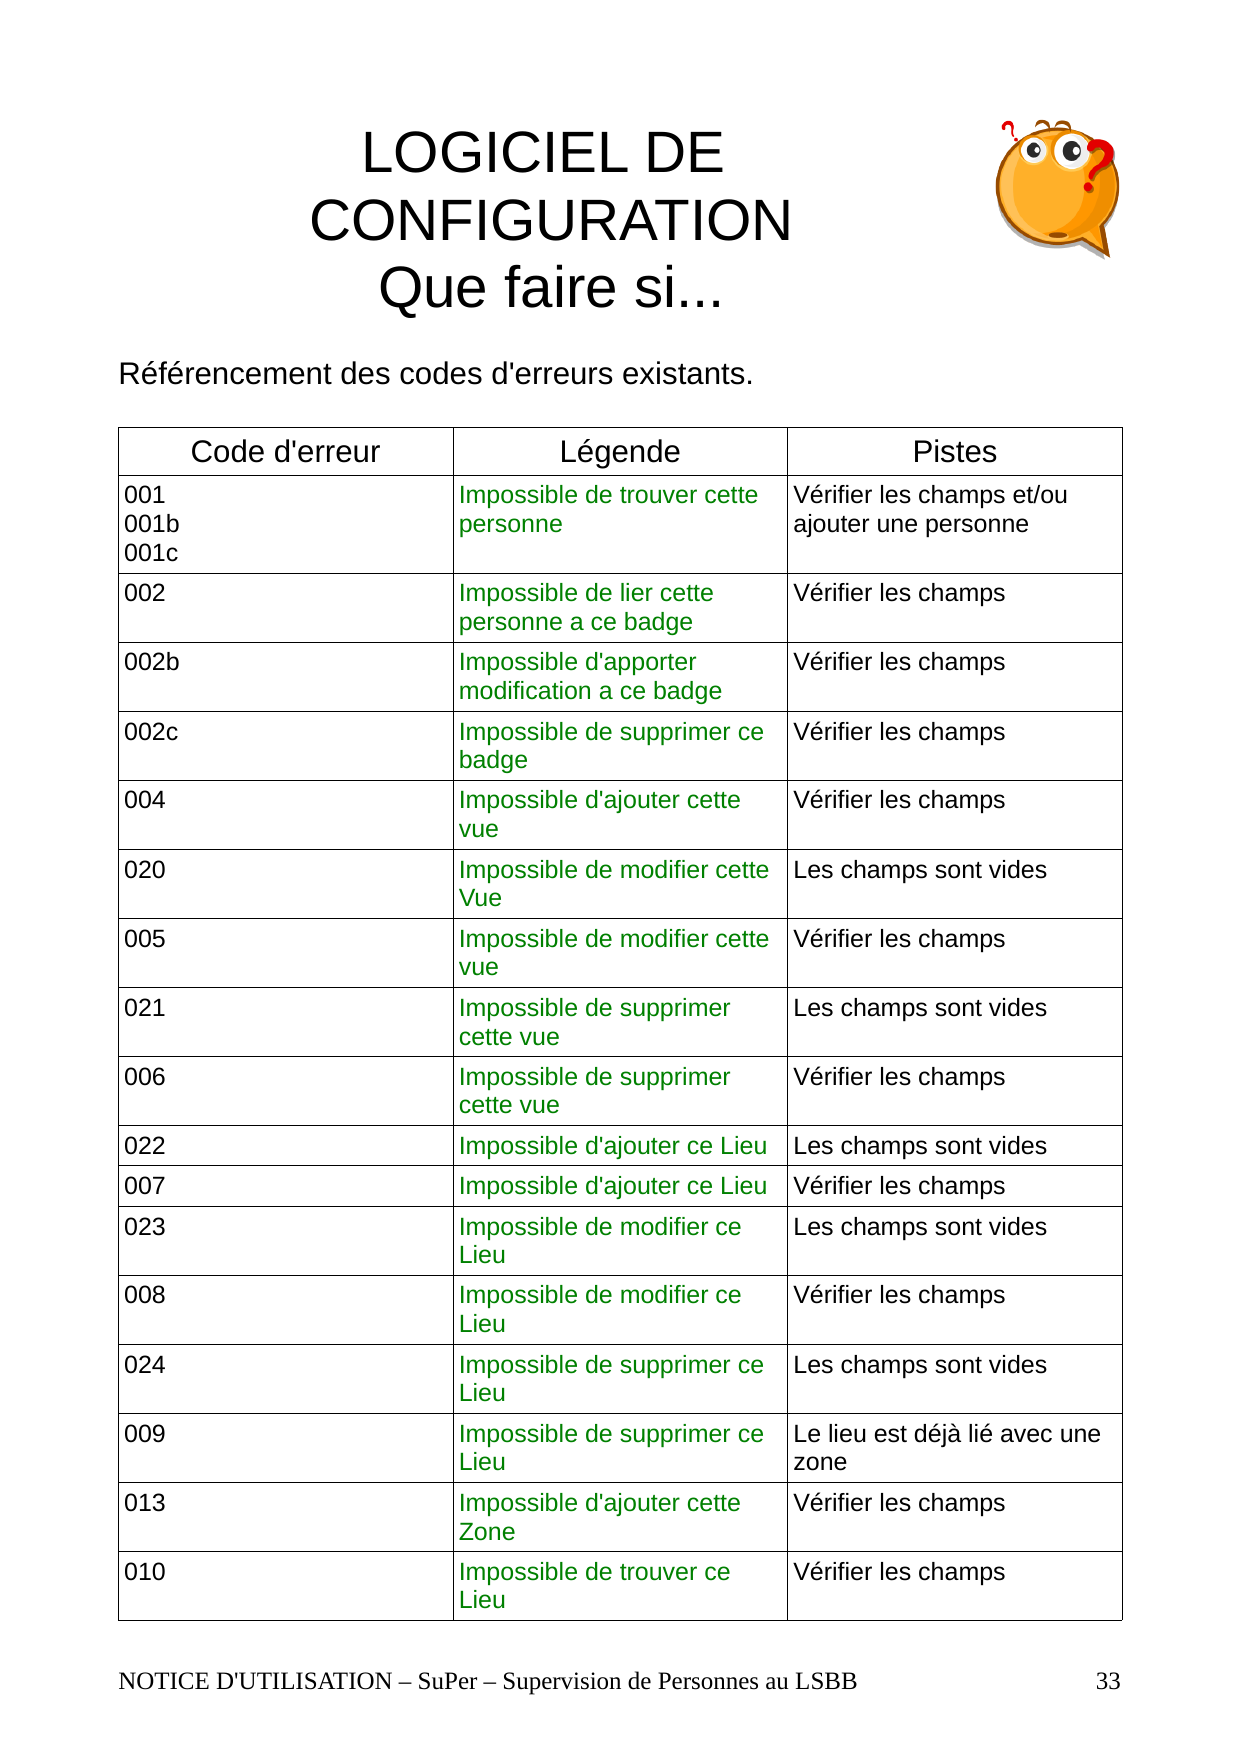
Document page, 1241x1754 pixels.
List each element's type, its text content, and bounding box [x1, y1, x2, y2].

table_cell Impossible de supprimer ce Lieu [454, 1414, 787, 1482]
table_cell Vérifier les champs [788, 712, 1122, 780]
table_cell Impossible de trouver cette personne [454, 476, 787, 572]
table_cell Vérifier les champs [788, 1552, 1122, 1620]
table_cell 022 [119, 1126, 453, 1165]
table_header Pistes [788, 428, 1122, 475]
picture [984, 118, 1123, 260]
table_header Code d'erreur [119, 428, 453, 475]
table_cell Impossible de lier cette personne a ce badge [454, 574, 787, 642]
table_cell Impossible de supprimer cette vue [454, 988, 787, 1056]
table_cell Vérifier les champs [788, 574, 1122, 642]
table_cell 010 [119, 1552, 453, 1620]
table_cell 002c [119, 712, 453, 780]
table_cell Les champs sont vides [788, 1126, 1122, 1165]
table_cell Vérifier les champs [788, 1276, 1122, 1344]
table_cell Vérifier les champs [788, 643, 1122, 711]
table_cell Impossible d'apporter modification a ce badge [454, 643, 787, 711]
table_cell Impossible de modifier ce Lieu [454, 1207, 787, 1275]
table_cell 001 001b 001c [119, 476, 453, 572]
table_cell 020 [119, 850, 453, 918]
table_cell Impossible de trouver ce Lieu [454, 1552, 787, 1620]
table_cell Impossible de supprimer ce badge [454, 712, 787, 780]
text Que faire si... [118, 252, 1122, 319]
table_cell Les champs sont vides [788, 850, 1122, 918]
table_cell Le lieu est déjà lié avec une zone [788, 1414, 1122, 1482]
table_cell 024 [119, 1345, 453, 1413]
text Référencement des codes d'erreurs existants. [118, 355, 1122, 391]
table_cell 008 [119, 1276, 453, 1344]
table_header Légende [454, 428, 787, 475]
table_cell Vérifier les champs [788, 1483, 1122, 1551]
table_cell 021 [119, 988, 453, 1056]
table_cell 013 [119, 1483, 453, 1551]
table_cell Vérifier les champs et/ou ajouter une personne [788, 476, 1122, 572]
table_cell Vérifier les champs [788, 781, 1122, 849]
table_cell Les champs sont vides [788, 1207, 1122, 1275]
table_cell 005 [119, 919, 453, 987]
table_cell Vérifier les champs [788, 1057, 1122, 1125]
table_cell 002 [119, 574, 453, 642]
table_cell Impossible d'ajouter ce Lieu [454, 1166, 787, 1206]
table_cell Impossible de supprimer cette vue [454, 1057, 787, 1125]
table_cell Impossible de modifier ce Lieu [454, 1276, 787, 1344]
table_cell 006 [119, 1057, 453, 1125]
text LOGICIEL DE [118, 118, 984, 185]
table_cell Impossible de modifier cette vue [454, 919, 787, 987]
table_cell Impossible de supprimer ce Lieu [454, 1345, 787, 1413]
table_cell 004 [119, 781, 453, 849]
table_cell 009 [119, 1414, 453, 1482]
table_cell Impossible d'ajouter cette vue [454, 781, 787, 849]
table_cell Les champs sont vides [788, 1345, 1122, 1413]
text CONFIGURATION [118, 185, 984, 252]
table_cell 002b [119, 643, 453, 711]
table_cell Impossible d'ajouter cette Zone [454, 1483, 787, 1551]
table_cell Les champs sont vides [788, 988, 1122, 1056]
table_cell Vérifier les champs [788, 1166, 1122, 1206]
table_cell Vérifier les champs [788, 919, 1122, 987]
table_cell 023 [119, 1207, 453, 1275]
table_cell 007 [119, 1166, 453, 1206]
table_cell Impossible d'ajouter ce Lieu [454, 1126, 787, 1165]
table_cell Impossible de modifier cette Vue [454, 850, 787, 918]
